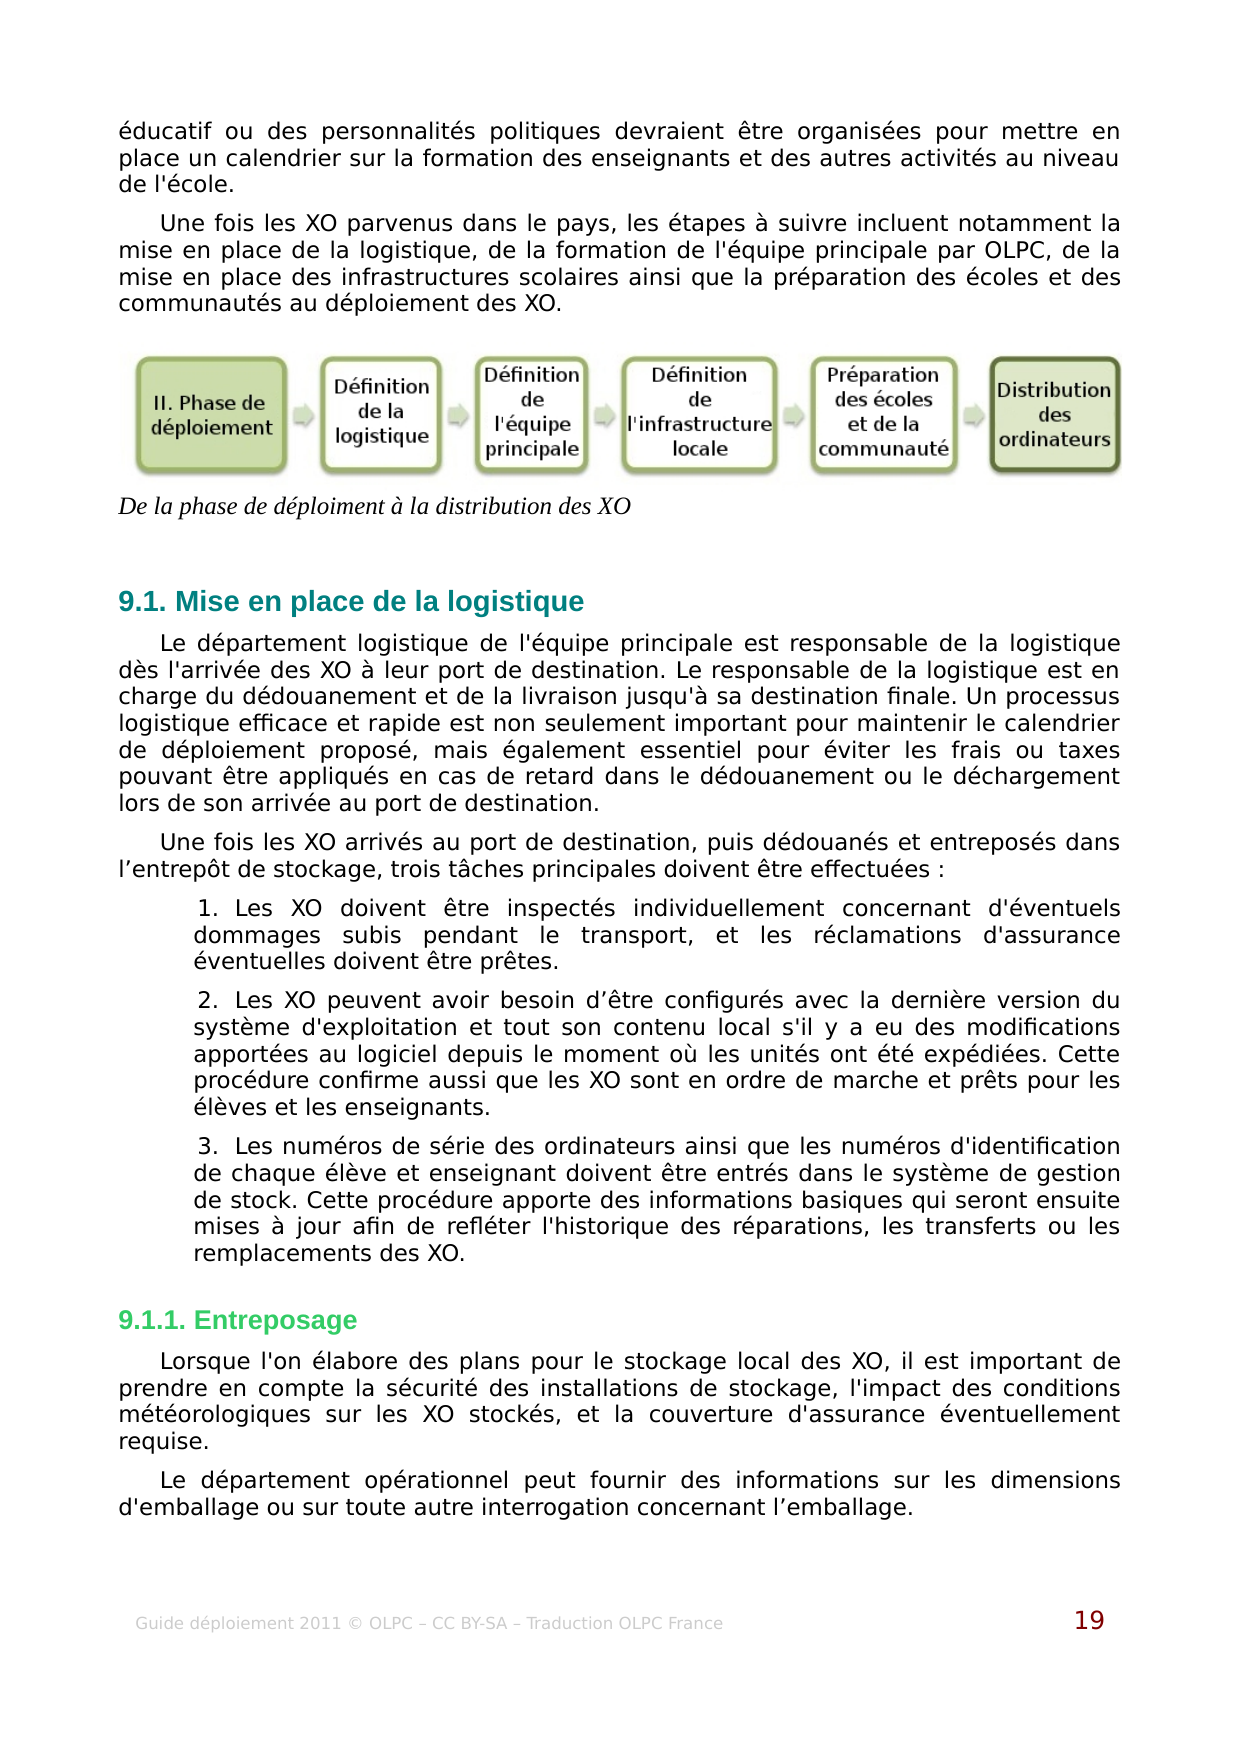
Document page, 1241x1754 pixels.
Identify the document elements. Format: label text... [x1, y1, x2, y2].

text Une fois les XO parvenus dans le pays, les étapes à suivre incluent notamment la mise en place de la logistique, de la formation de l'équipe principale par OLPC, de la mise en place des infrastructures scolaires ainsi que la préparation des écoles et des communautés au déploiement des XO. [118, 211, 1122, 317]
text Lorsque l'on élabore des plans pour le stockage local des XO, il est important de prendre en compte la sécurité des installations de stockage, l'impact des conditions météorologiques sur les XO stockés, et la couverture d'assurance éventuellement requise. [118, 1348, 1122, 1455]
list Les numéros de série des ordinateurs ainsi que les numéros d'identification de chaque élève et enseignant doivent être entrés dans le système de gestion de stock. Cette procédure apporte des informations basiques qui seront ensuite mises à jour afin de refléter l'historique des réparations, les transferts ou les remplacements des XO. [156, 1133, 1122, 1267]
subtitle Mise en place de la logistique [118, 584, 1122, 618]
text Le département logistique de l'équipe principale est responsable de la logistique dès l'arrivée des XO à leur port de destination. Le responsable de la logistique est en charge du dédouanement et de la livraison jusqu'à sa destination finale. Un processus logistique efficace et rapide est non seulement important pour maintenir le calendrier de déploiement proposé, mais également essentiel pour éviter les frais ou taxes pouvant être appliqués en cas de retard dans le dédouanement ou le déchargement lors de son arrivée au port de destination. [118, 630, 1122, 817]
text Une fois les XO arrivés au port de destination, puis dédouanés et entreposés dans l’entrepôt de stockage, trois tâches principales doivent être effectuées : [118, 829, 1122, 883]
list Les XO doivent être inspectés individuellement concernant d'éventuels dommages subis pendant le transport, et les réclamations d'assurance éventuelles doivent être prêtes. [156, 895, 1122, 975]
text éducatif ou des personnalités politiques devraient être organisées pour mettre en place un calendrier sur la formation des enseignants et des autres activités au niveau de l'école. [118, 118, 1122, 198]
subtitle Entreposage [118, 1304, 1122, 1336]
text Le département opérationnel peut fournir des informations sur les dimensions d'emballage ou sur toute autre interrogation concernant l’emballage. [118, 1467, 1122, 1521]
list Les XO peuvent avoir besoin d’être configurés avec la dernière version du système d'exploitation et tout son contenu local s'il y a eu des modifications apportées au logiciel depuis le moment où les unités ont été expédiées. Cette procédure confirme aussi que les XO sont en ordre de marche et prêts pour les élèves et les enseignants. [156, 988, 1122, 1121]
text De la phase de déploiment à la distribution des XO [118, 492, 1122, 520]
picture [118, 342, 1123, 492]
